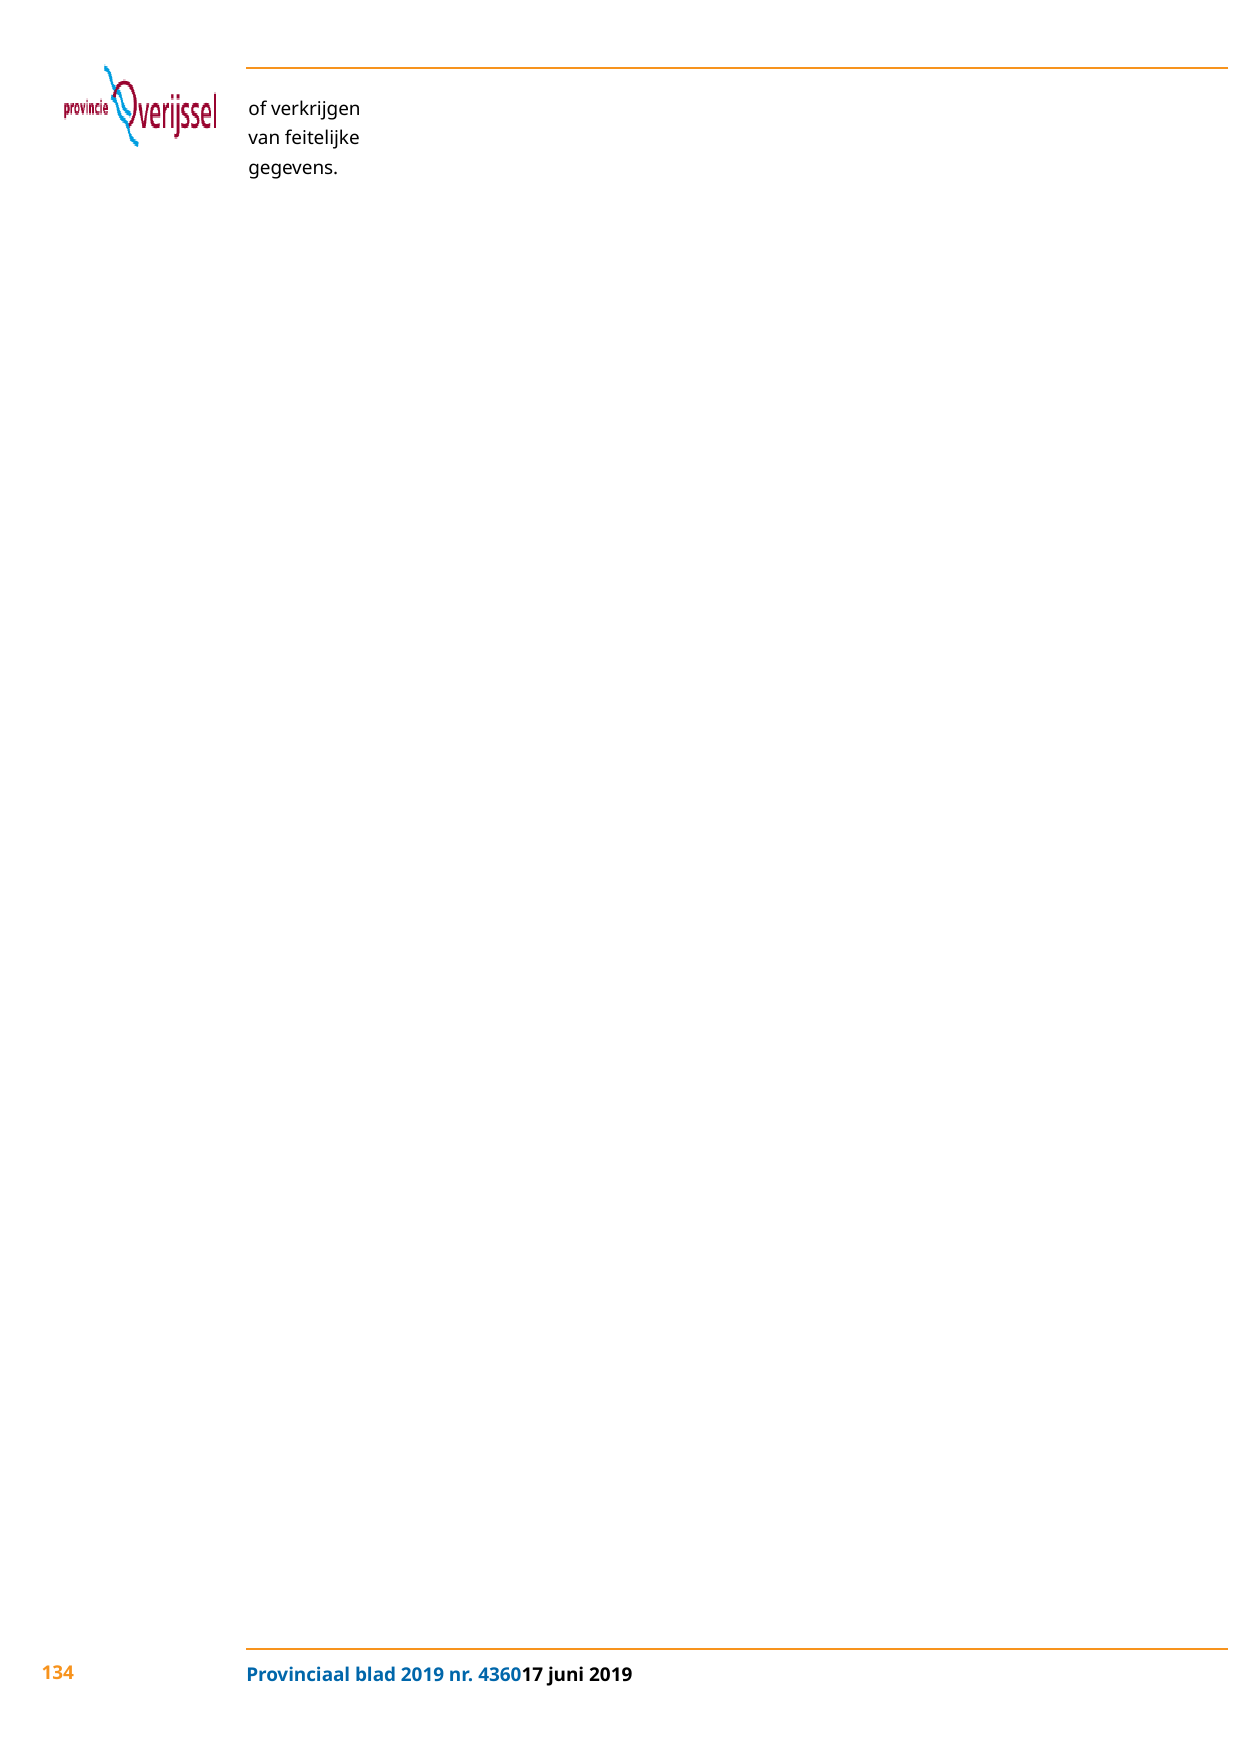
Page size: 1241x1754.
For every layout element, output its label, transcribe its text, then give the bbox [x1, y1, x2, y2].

table_cell [587, 95, 700, 180]
table_cell [926, 95, 1038, 180]
table_cell [1039, 95, 1152, 180]
table_cell [474, 95, 587, 180]
table_cell [361, 95, 474, 180]
picture [41, 47, 231, 172]
table_cell of verkrijgen van feitelijke gegevens. [248, 95, 361, 180]
table_cell [700, 95, 813, 180]
table_cell [813, 95, 926, 180]
